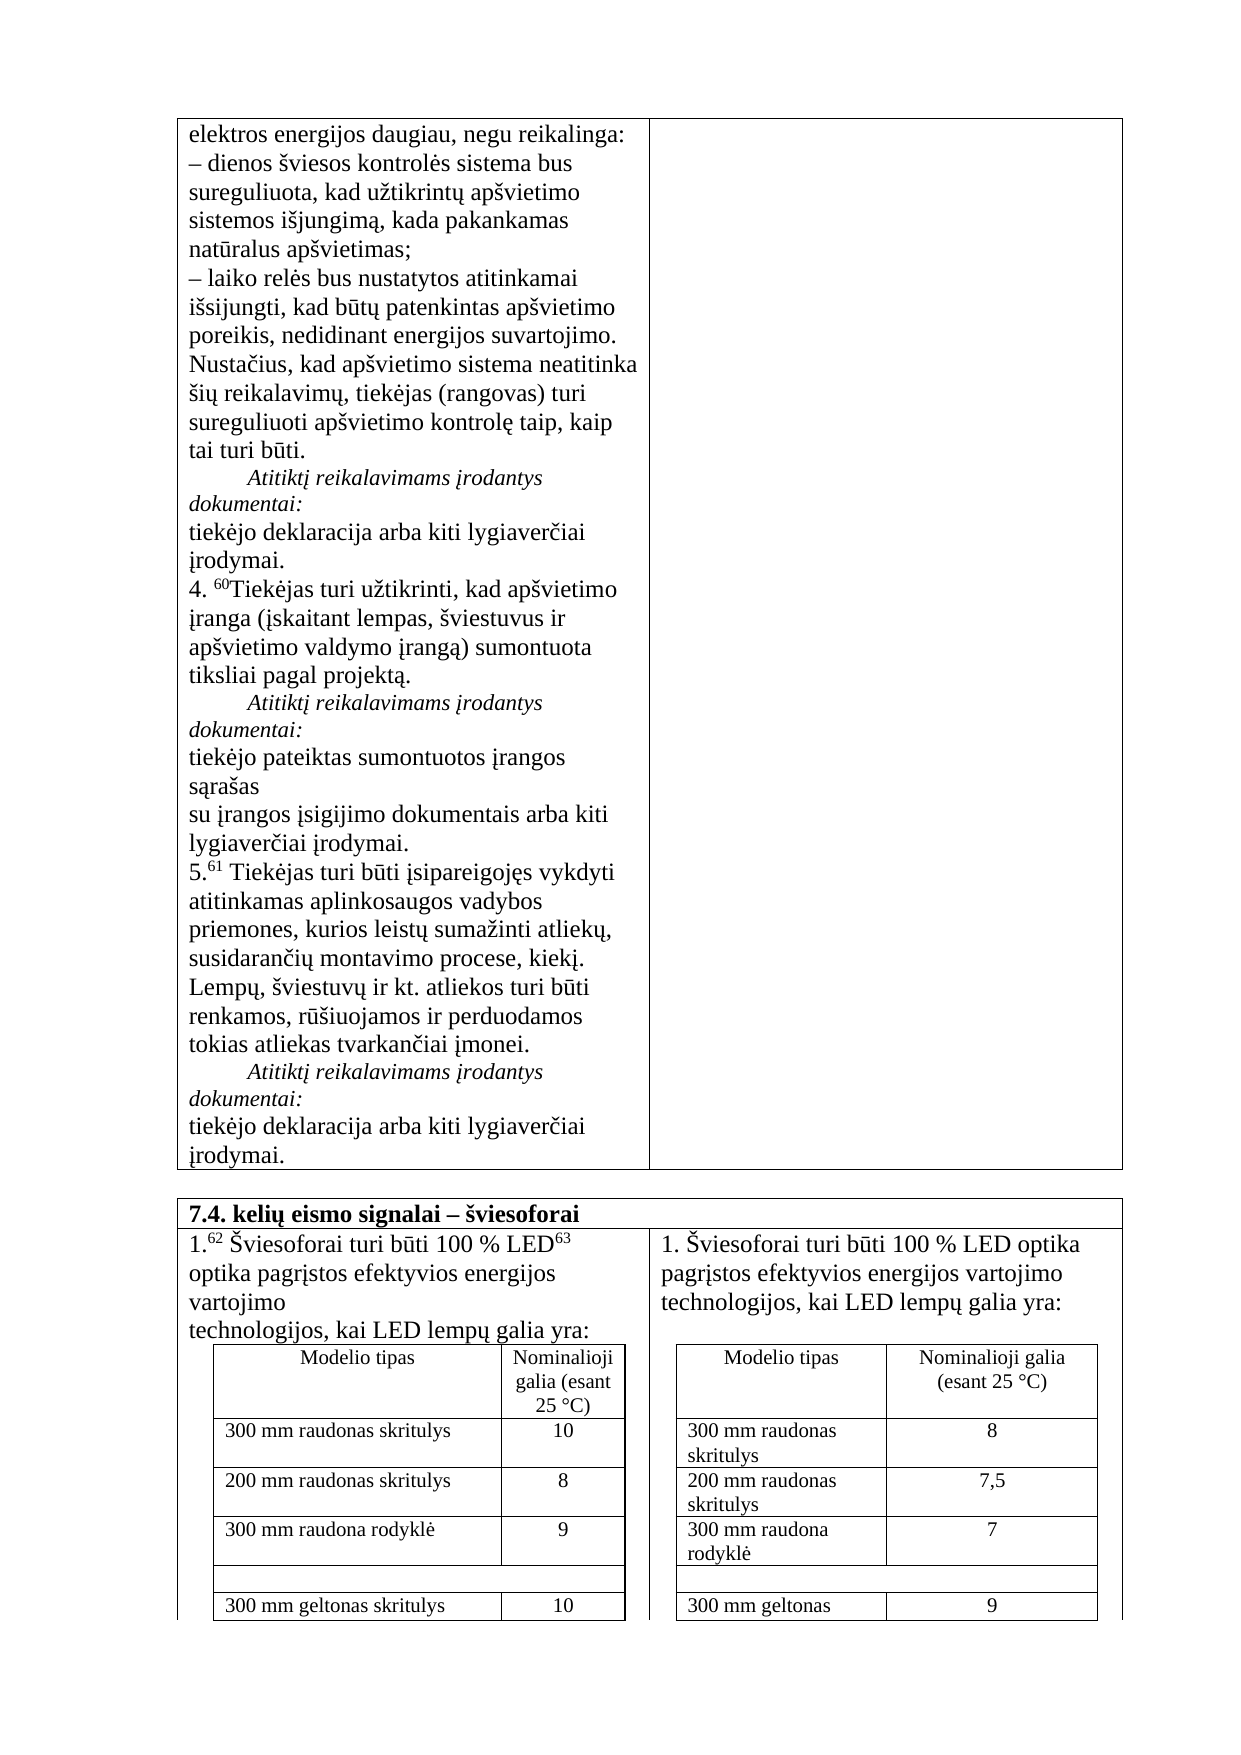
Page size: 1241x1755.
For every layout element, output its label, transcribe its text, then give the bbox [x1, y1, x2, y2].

table_cell [1098, 1565, 1122, 1592]
table_cell 300 mm raudonas skritulys [677, 1419, 886, 1467]
table_cell elektros energijos daugiau, negu reikalinga: – dienos šviesos kontrolės sistema bus sureguliuota, kad užtikrintų apšvietimo sistemos išjungimą, kada pakankamas natūralus apšvietimas; – laiko relės bus nustatytos atitinkamai išsijungti, kad būtų patenkintas apšvietimo poreikis, nedidinant energijos suvartojimo. Nustačius, kad apšvietimo sistema neatitinka šių reikalavimų, tiekėjas (rangovas) turi sureguliuoti apšvietimo kontrolę taip, kaip tai turi būti. Atitiktį reikalavimams įrodantys dokumentai: tiekėjo deklaracija arba kiti lygiaverčiai įrodymai. 4. 60Tiekėjas turi užtikrinti, kad apšvietimo įranga (įskaitant lempas, šviestuvus ir apšvietimo valdymo įrangą) sumontuota tiksliai pagal projektą. Atitiktį reikalavimams įrodantys dokumentai: tiekėjo pateiktas sumontuotos įrangos sąrašas su įrangos įsigijimo dokumentais arba kiti lygiaverčiai įrodymai. 5.61 Tiekėjas turi būti įsipareigojęs vykdyti atitinkamas aplinkosaugos vadybos priemones, kurios leistų sumažinti atliekų, susidarančių montavimo procese, kiekį. Lempų, šviestuvų ir kt. atliekos turi būti renkamos, rūšiuojamos ir perduodamos tokias atliekas tvarkančiai įmonei. Atitiktį reikalavimams įrodantys dokumentai: tiekėjo deklaracija arba kiti lygiaverčiai įrodymai. [178, 119, 649, 1168]
table_cell 10 [502, 1593, 624, 1620]
table_cell [650, 1592, 676, 1620]
table_cell [1098, 1516, 1122, 1565]
table_cell [1098, 1418, 1122, 1467]
table_cell [178, 1516, 213, 1565]
table_cell Nominalioji galia (esant 25 °C) [502, 1345, 624, 1417]
table_cell [650, 1516, 676, 1565]
table_cell [178, 1565, 213, 1592]
table_cell 300 mm geltonas skritulys [214, 1593, 501, 1620]
table_cell [178, 1467, 213, 1516]
table_cell 300 mm raudona rodyklė [677, 1517, 886, 1565]
table_cell 9 [887, 1593, 1097, 1620]
table_cell [1098, 1467, 1122, 1516]
table_cell [677, 1566, 887, 1592]
table_cell [178, 1418, 213, 1467]
table_cell 9 [502, 1517, 624, 1565]
table_cell 300 mm raudona rodyklė [214, 1517, 501, 1565]
table_cell 1.62 Šviesoforai turi būti 100 % LED63 optika pagrįstos efektyvios energijos vartojimo technologijos, kai LED lempų galia yra: [178, 1229, 649, 1344]
table_cell Nominalioji galia (esant 25 °C) [887, 1345, 1097, 1417]
table_cell [650, 1344, 676, 1417]
table_cell [650, 1467, 676, 1516]
table_cell 8 [887, 1419, 1097, 1467]
table_cell Modelio tipas [214, 1345, 501, 1417]
table_cell [626, 1516, 649, 1565]
table_cell [626, 1467, 649, 1516]
table_cell [650, 1418, 676, 1467]
table_cell [178, 1344, 213, 1417]
table_cell [626, 1565, 649, 1592]
table_cell [650, 119, 1122, 1168]
table_cell [626, 1344, 649, 1417]
table_cell [626, 1592, 649, 1620]
table_cell 200 mm raudonas skritulys [677, 1468, 886, 1516]
table_cell [1098, 1592, 1122, 1620]
table_cell [214, 1566, 501, 1592]
table_cell 10 [502, 1419, 624, 1467]
table_cell [501, 1566, 624, 1592]
table_cell 300 mm raudonas skritulys [214, 1419, 501, 1467]
table_cell [626, 1418, 649, 1467]
table_header 7.4. kelių eismo signalai – šviesoforai [178, 1199, 1122, 1228]
table_cell 8 [502, 1468, 624, 1516]
table_cell [887, 1566, 1097, 1592]
table_cell Modelio tipas [677, 1345, 886, 1417]
table_cell 200 mm raudonas skritulys [214, 1468, 501, 1516]
table_cell [178, 1592, 213, 1620]
table_cell [650, 1565, 676, 1592]
table_cell 300 mm geltonas [677, 1593, 886, 1620]
table_cell 7 [887, 1517, 1097, 1565]
table_cell 1. Šviesoforai turi būti 100 % LED optika pagrįstos efektyvios energijos vartojimo technologijos, kai LED lempų galia yra: [650, 1229, 1122, 1344]
table_cell [1098, 1344, 1122, 1417]
table_cell 7,5 [887, 1468, 1097, 1516]
